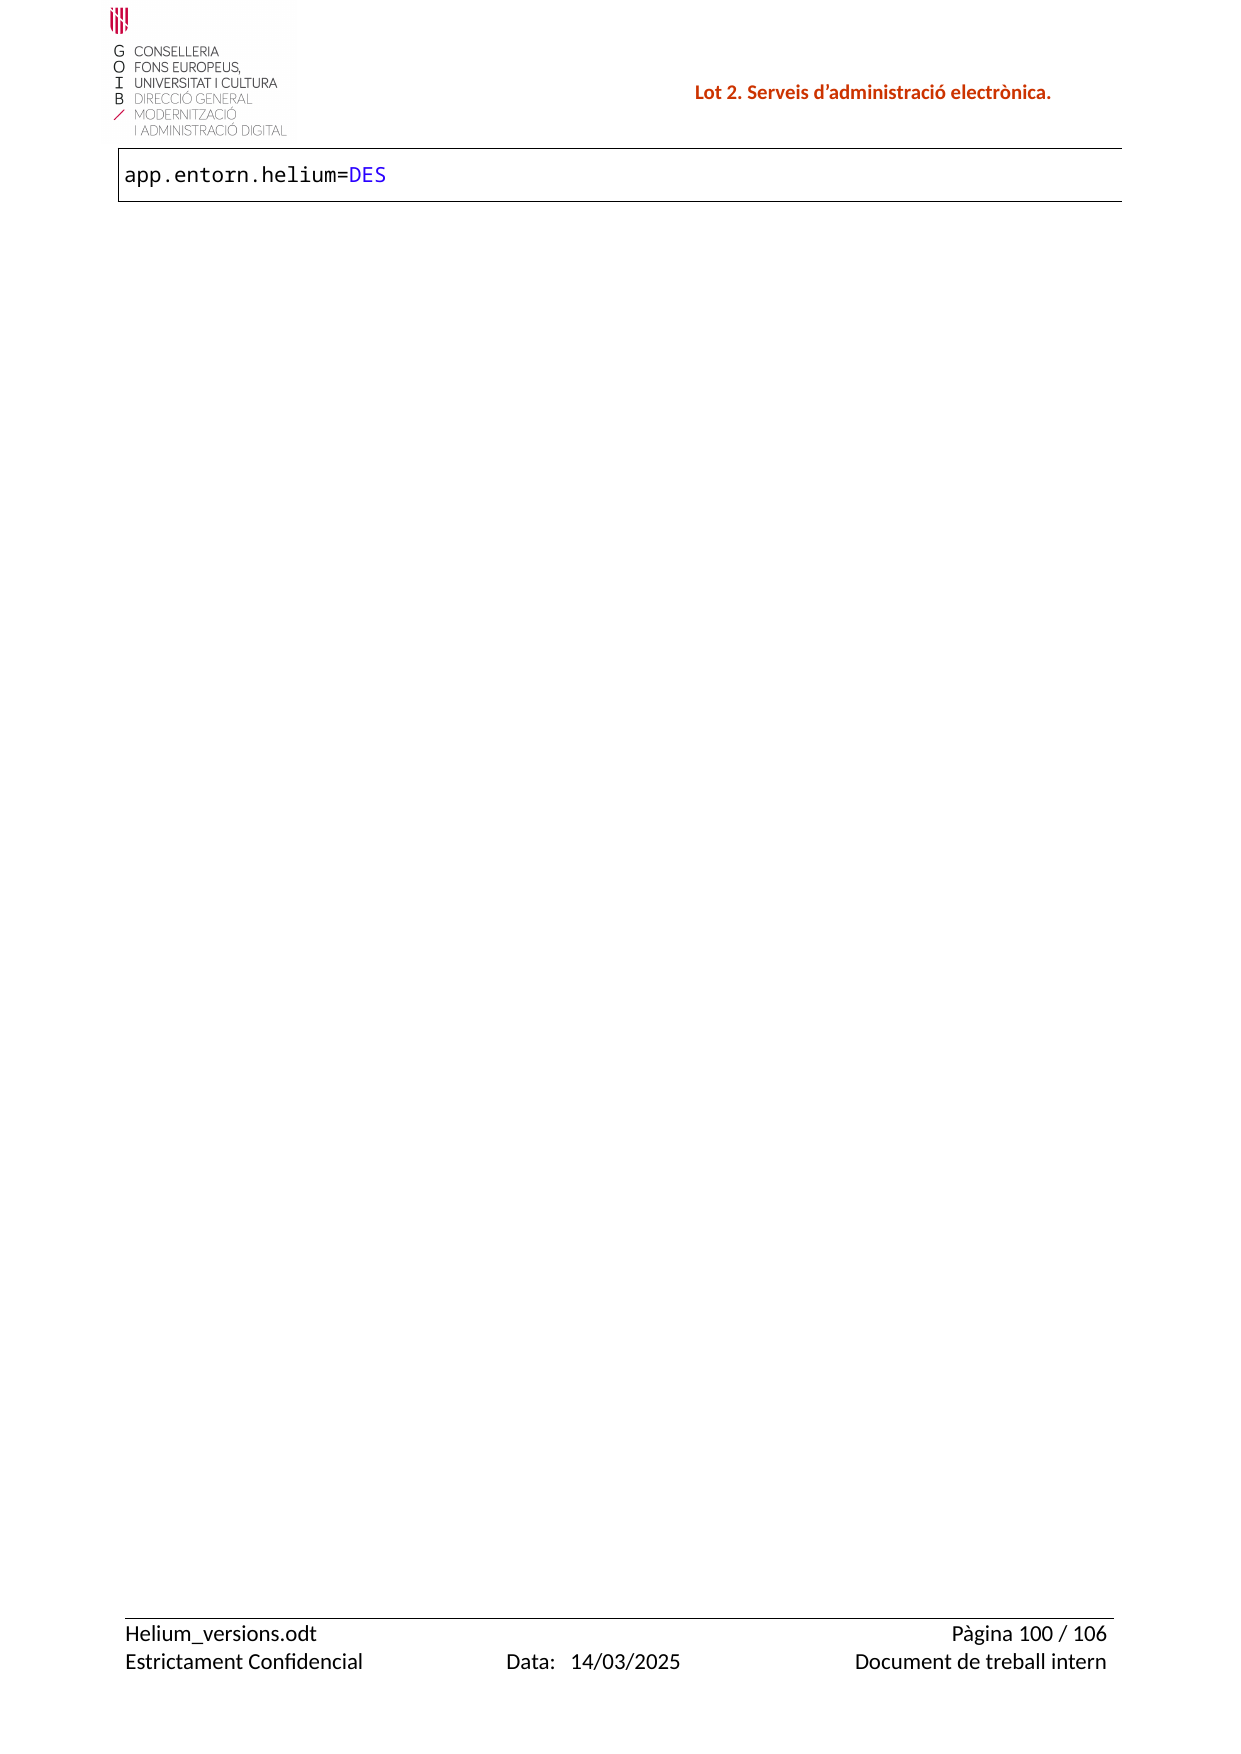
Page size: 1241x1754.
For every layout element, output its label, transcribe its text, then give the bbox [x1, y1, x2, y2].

table_header app.entorn.helium=DES [119, 149, 1122, 201]
picture [100, 0, 297, 144]
